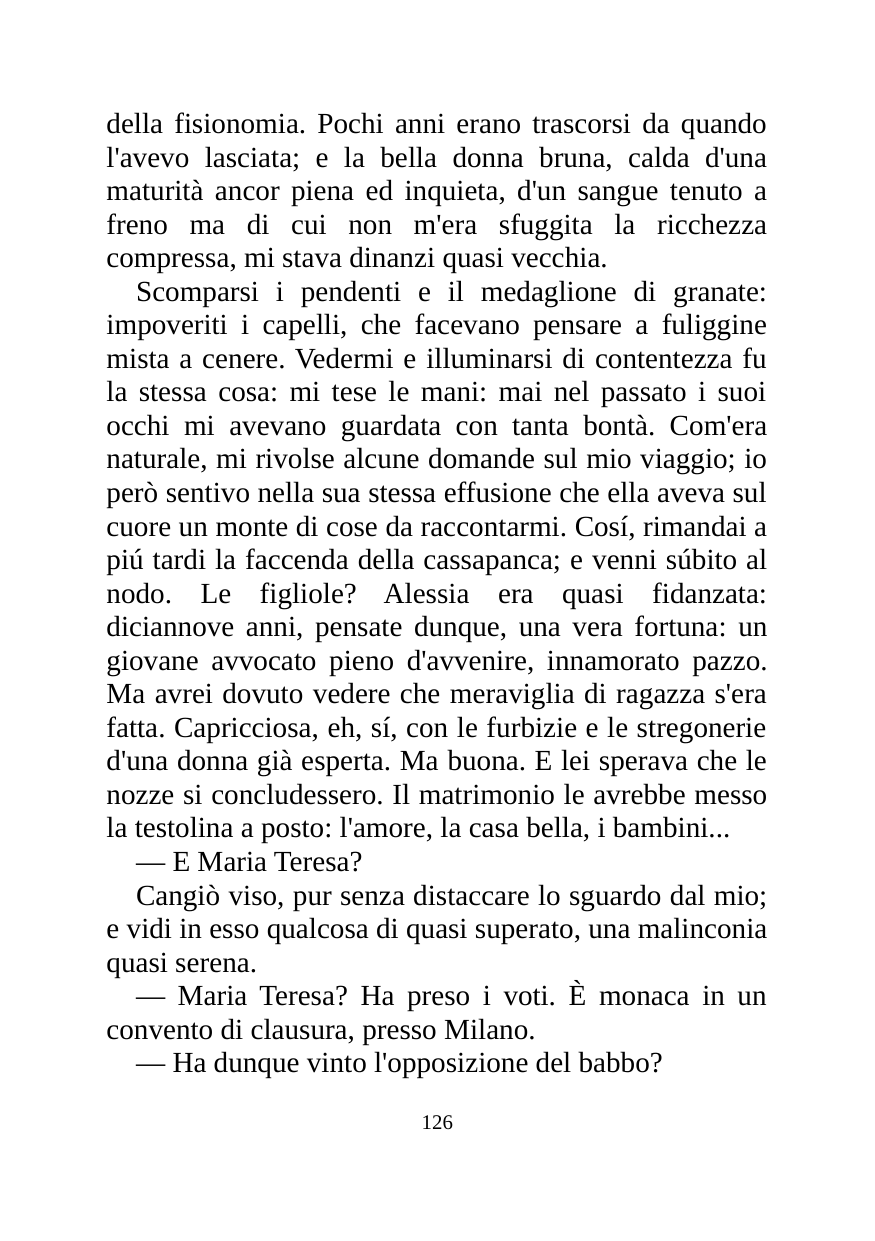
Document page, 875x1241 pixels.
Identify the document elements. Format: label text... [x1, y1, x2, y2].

text — E Maria Teresa? [106, 844, 768, 878]
text — Maria Teresa? Ha preso i voti. È monaca in un convento di clausura, presso Milano. [106, 978, 768, 1045]
text Scomparsi i pendenti e il medaglione di granate: impoveriti i capelli, che facevano pensare a fuliggine mista a cenere. Vedermi e illuminarsi di contentezza fu la stessa cosa: mi tese le mani: mai nel passato i suoi occhi mi avevano guardata con tanta bontà. Com'era naturale, mi rivolse alcune domande sul mio viaggio; io però sentivo nella sua stessa effusione che ella aveva sul cuore un monte di cose da raccontarmi. Cosí, rimandai a piú tardi la faccenda della cassapanca; e venni súbito al nodo. Le figliole? Alessia era quasi fidanzata: diciannove anni, pensate dunque, una vera fortuna: un giovane avvocato pieno d'avvenire, innamorato pazzo. Ma avrei dovuto vedere che meraviglia di ragazza s'era fatta. Capricciosa, eh, sí, con le furbizie e le stregonerie d'una donna già esperta. Ma buona. E lei sperava che le nozze si concludessero. Il matrimonio le avrebbe messo la testolina a posto: l'amore, la casa bella, i bambini... [106, 274, 768, 844]
text della fisionomia. Pochi anni erano trascorsi da quando l'avevo lasciata; e la bella donna bruna, calda d'una maturità ancor piena ed inquieta, d'un sangue tenuto a freno ma di cui non m'era sfuggita la ricchezza compressa, mi stava dinanzi quasi vecchia. [106, 106, 768, 274]
text Cangiò viso, pur senza distaccare lo sguardo dal mio; e vidi in esso qualcosa di quasi superato, una malinconia quasi serena. [106, 878, 768, 978]
text — Ha dunque vinto l'opposizione del babbo? [106, 1045, 768, 1079]
